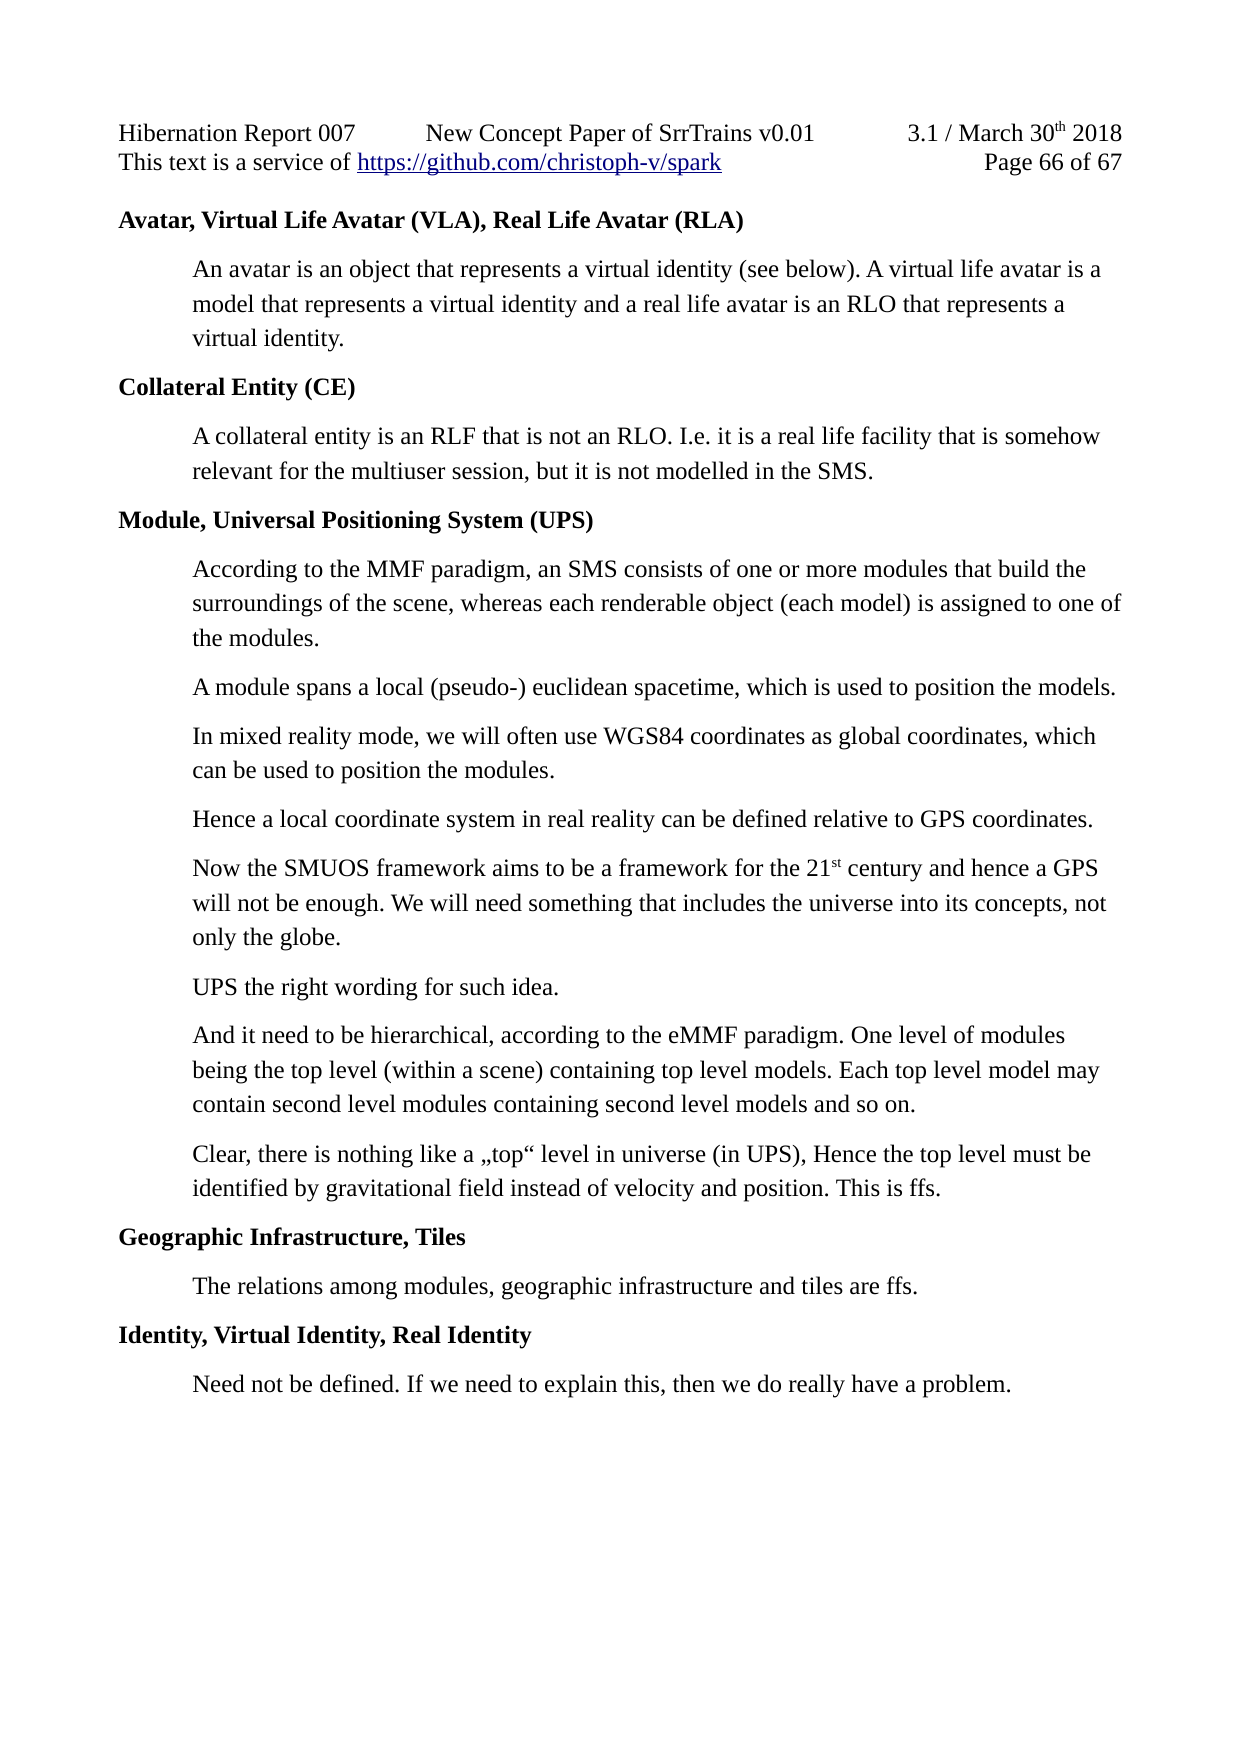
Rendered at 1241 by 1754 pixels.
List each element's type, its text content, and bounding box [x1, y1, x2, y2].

text Avatar, Virtual Life Avatar (VLA), Real Life Avatar (RLA) [118, 205, 1122, 234]
text A module spans a local (pseudo-) euclidean spacetime, which is used to position the models. [192, 672, 1122, 701]
text In mixed reality mode, we will often use WGS84 coordinates as global coordinates, which can be used to position the modules. [192, 721, 1122, 784]
text Hence a local coordinate system in real reality can be defined relative to GPS coordinates. [192, 804, 1122, 833]
text An avatar is an object that represents a virtual identity (see below). A virtual life avatar is a model that represents a virtual identity and a real life avatar is an RLO that represents a virtual identity. [192, 254, 1122, 352]
text A collateral entity is an RLF that is not an RLO. I.e. it is a real life facility that is somehow relevant for the multiuser session, but it is not modelled in the SMS. [192, 421, 1122, 484]
text Need not be defined. If we need to explain this, then we do really have a problem. [192, 1369, 1122, 1398]
text Collateral Entity (CE) [118, 372, 1122, 401]
text According to the MMF paradigm, an SMS consists of one or more modules that build the surroundings of the scene, whereas each renderable object (each model) is assigned to one of the modules. [192, 554, 1122, 652]
text The relations among modules, geographic infrastructure and tiles are ffs. [192, 1271, 1122, 1300]
text Now the SMUOS framework aims to be a framework for the 21st century and hence a GPS will not be enough. We will need something that includes the universe into its concepts, not only the globe. [192, 853, 1122, 951]
text Geographic Infrastructure, Tiles [118, 1222, 1122, 1251]
text Identity, Virtual Identity, Real Identity [118, 1320, 1122, 1349]
text Clear, there is nothing like a „top“ level in universe (in UPS), Hence the top level must be identified by gravitational field instead of velocity and position. This is ffs. [192, 1139, 1122, 1202]
text UPS the right wording for such idea. [192, 972, 1122, 1000]
text And it need to be hierarchical, according to the eMMF paradigm. One level of modules being the top level (within a scene) containing top level models. Each top level model may contain second level modules containing second level models and so on. [192, 1021, 1122, 1118]
text Module, Universal Positioning System (UPS) [118, 505, 1122, 533]
